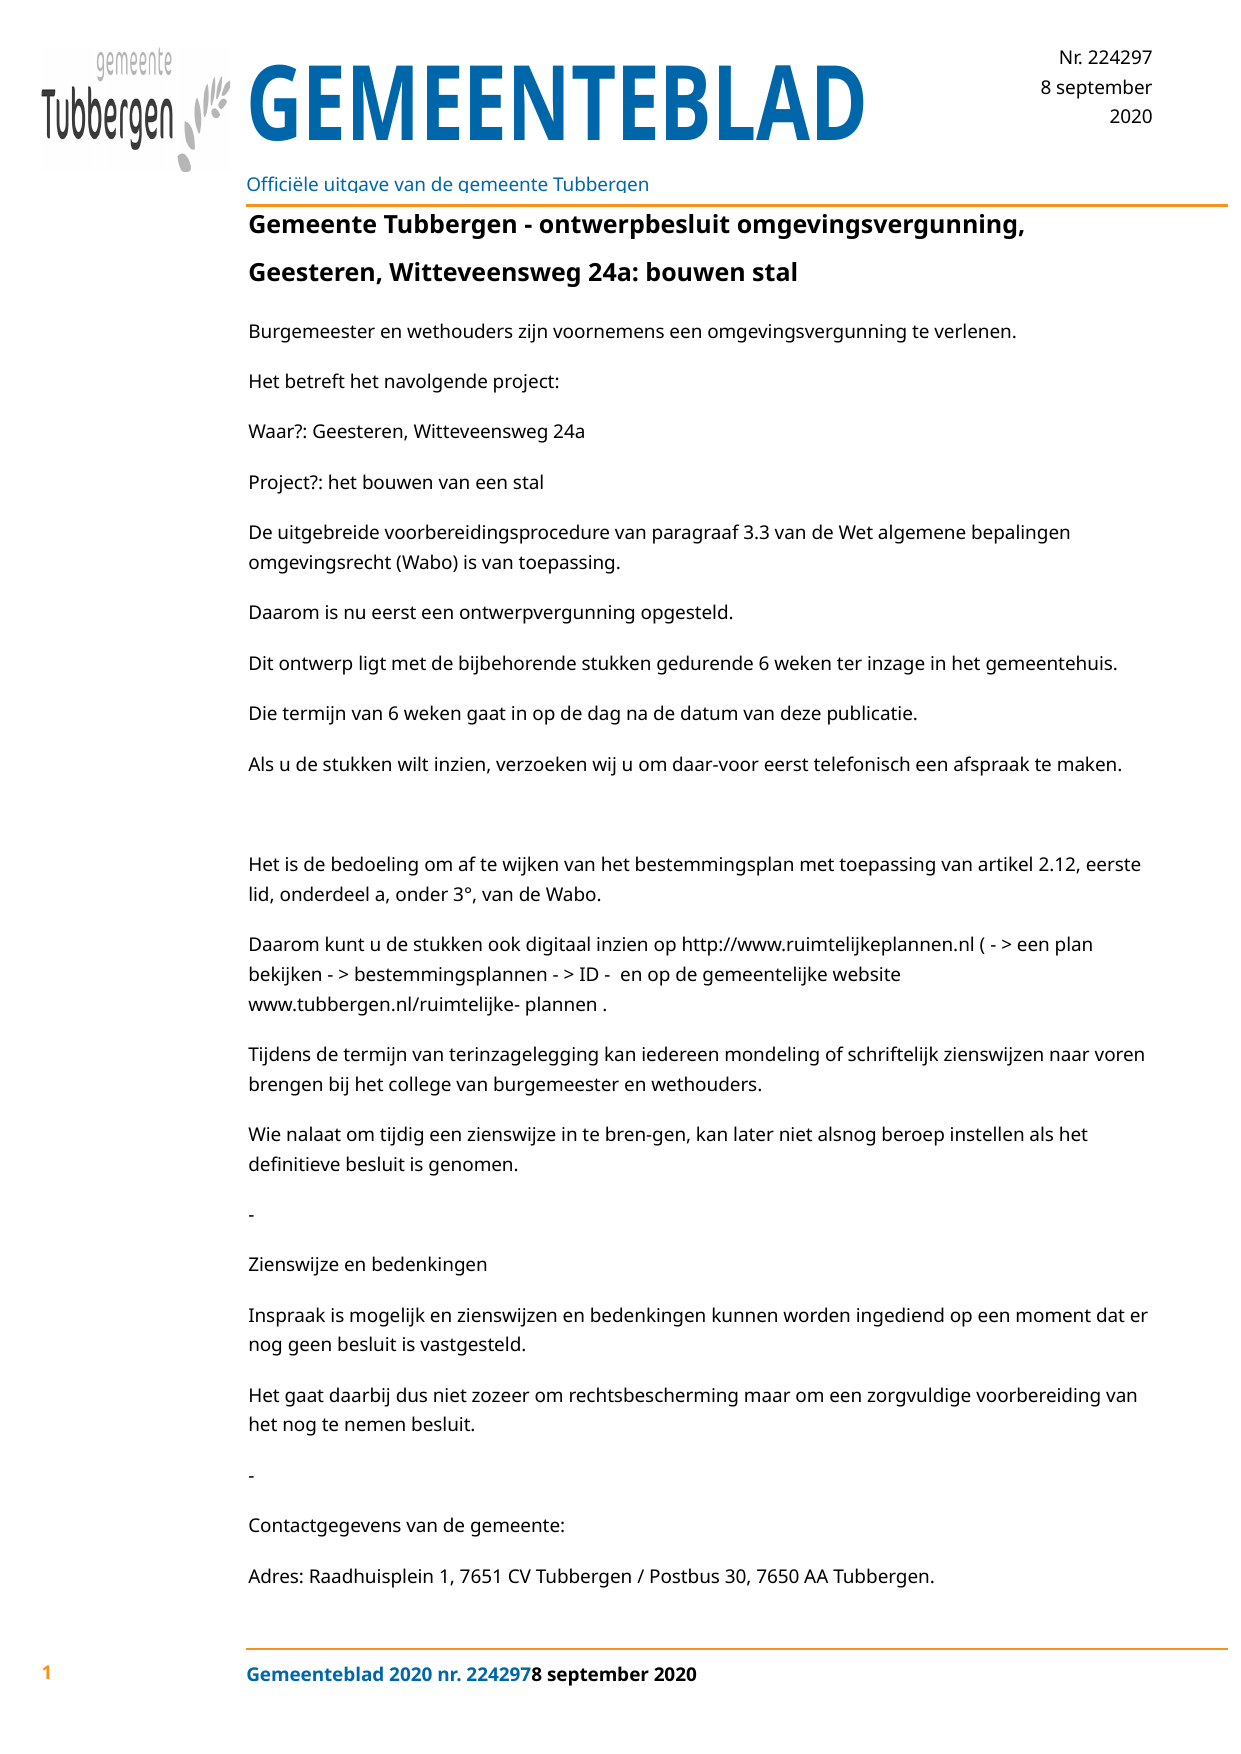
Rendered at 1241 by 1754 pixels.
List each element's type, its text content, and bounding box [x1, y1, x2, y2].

text Gemeente Tubbergen - ontwerpbesluit omgevingsvergunning, Geesteren, Witteveensweg 24a: bouwen stal [248, 207, 1152, 288]
text Zienswijze en bedenkingen [248, 1252, 1152, 1277]
text Daarom is nu eerst een ontwerpvergunning opgesteld. [248, 599, 1152, 625]
text Contactgegevens van de gemeente: [248, 1512, 1152, 1538]
text Waar?: Geesteren, Witteveensweg 24a [248, 419, 1152, 444]
text Burgemeester en wethouders zijn voornemens een omgevingsvergunning te verlenen. [248, 318, 1152, 344]
text Project?: het bouwen van een stal [248, 469, 1152, 495]
text - [248, 1201, 1152, 1227]
text - [248, 1462, 1152, 1488]
text Het is de bedoeling om af te wijken van het bestemmingsplan met toepassing van artikel 2.12, eerste lid, onderdeel a, onder 3°, van de Wabo. [248, 852, 1152, 907]
text Dit ontwerp ligt met de bijbehorende stukken gedurende 6 weken ter inzage in het gemeentehuis. [248, 650, 1152, 676]
picture [41, 47, 231, 172]
text Die termijn van 6 weken gaat in op de dag na de datum van deze publicatie. [248, 700, 1152, 726]
text De uitgebreide voorbereidingsprocedure van paragraaf 3.3 van de Wet algemene bepalingen omgevingsrecht (Wabo) is van toepassing. [248, 519, 1152, 575]
text Het gaat daarbij dus niet zozeer om rechtsbescherming maar om een zorgvuldige voorbereiding van het nog te nemen besluit. [248, 1382, 1152, 1437]
text Adres: Raadhuisplein 1, 7651 CV Tubbergen / Postbus 30, 7650 AA Tubbergen. [248, 1563, 1152, 1589]
text Inspraak is mogelijk en zienswijzen en bedenkingen kunnen worden ingediend op een moment dat er nog geen besluit is vastgesteld. [248, 1302, 1152, 1357]
text Wie nalaat om tijdig een zienswijze in te bren-gen, kan later niet alsnog beroep instellen als het definitieve besluit is genomen. [248, 1121, 1152, 1177]
text Daarom kunt u de stukken ook digitaal inzien op http://www.ruimtelijkeplannen.nl ( - > een plan bekijken - > bestemmingsplannen - > ID - en op de gemeentelijke website www.tubbergen.nl/ruimtelijke- plannen . [248, 932, 1152, 1017]
text Tijdens de termijn van terinzagelegging kan iedereen mondeling of schriftelijk zienswijzen naar voren brengen bij het college van burgemeester en wethouders. [248, 1041, 1152, 1097]
text Als u de stukken wilt inzien, verzoeken wij u om daar-voor eerst telefonisch een afspraak te maken. [248, 751, 1152, 777]
text Het betreft het navolgende project: [248, 368, 1152, 394]
